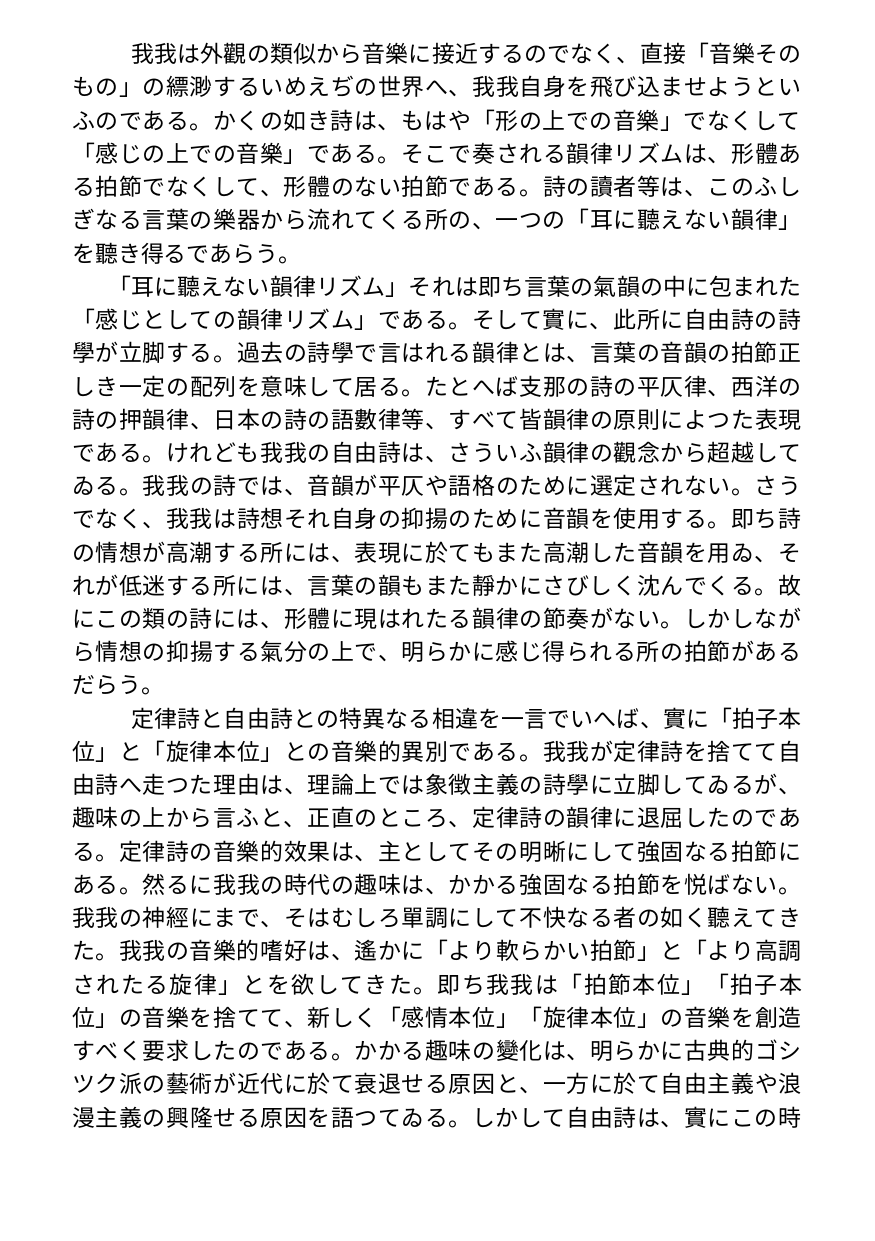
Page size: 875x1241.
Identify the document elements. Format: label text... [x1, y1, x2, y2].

text 「耳に聽えない韻律リズム」それは即ち言葉の氣韻の中に包まれた「感じとしての韻律リズム」である。そして實に、此所に自由詩の詩學が立脚する。過去の詩學で言はれる韻律とは、言葉の音韻の拍節正しき一定の配列を意味して居る。たとへば支那の詩の平仄律、西洋の詩の押韻律、日本の詩の語數律等、すべて皆韻律の原則によつた表現である。けれども我我の自由詩は、さういふ韻律の觀念から超越してゐる。我我の詩では、音韻が平仄や語格のために選定されない。さうでなく、我我は詩想それ自身の抑揚のために音韻を使用する。即ち詩の情想が高潮する所には、表現に於てもまた高潮した音韻を用ゐ、それが低迷する所には、言葉の韻もまた靜かにさびしく沈んでくる。故にこの類の詩には、形體に現はれたる韻律の節奏がない。しかしながら情想の抑揚する氣分の上で、明らかに感じ得られる所の拍節があるだらう。 [72, 269, 802, 701]
text 我我は外觀の類似から音樂に接近するのでなく、直接「音樂そのもの」の縹渺するいめえぢの世界へ、我我自身を飛び込ませようといふのである。かくの如き詩は、もはや「形の上での音樂」でなくして「感じの上での音樂」である。そこで奏される韻律リズムは、形體ある拍節でなくして、形體のない拍節である。詩の讀者等は、このふしぎなる言葉の樂器から流れてくる所の、一つの「耳に聽えない韻律」を聽き得るであらう。 [72, 36, 802, 269]
text 定律詩と自由詩との特異なる相違を一言でいへば、實に「拍子本位」と「旋律本位」との音樂的異別である。我我が定律詩を捨てて自由詩へ走つた理由は、理論上では象徴主義の詩學に立脚してゐるが、趣味の上から言ふと、正直のところ、定律詩の韻律に退屈したのである。定律詩の音樂的效果は、主としてその明晰にして強固なる拍節にある。然るに我我の時代の趣味は、かかる強固なる拍節を悦ばない。我我の神經にまで、そはむしろ單調にして不快なる者の如く聽えてきた。我我の音樂的嗜好は、遙かに「より軟らかい拍節」と「より高調されたる旋律」とを欲してきた。即ち我我は「拍節本位」「拍子本位」の音樂を捨てて、新しく「感情本位」「旋律本位」の音樂を創造すべく要求したのである。かかる趣味の變化は、明らかに古典的ゴシツク派の藝術が近代に於て衰退せる原因と、一方に於て自由主義や浪漫主義の興隆せる原因を語つてゐる。しかして自由詩は、實にこの時 [72, 701, 802, 1133]
